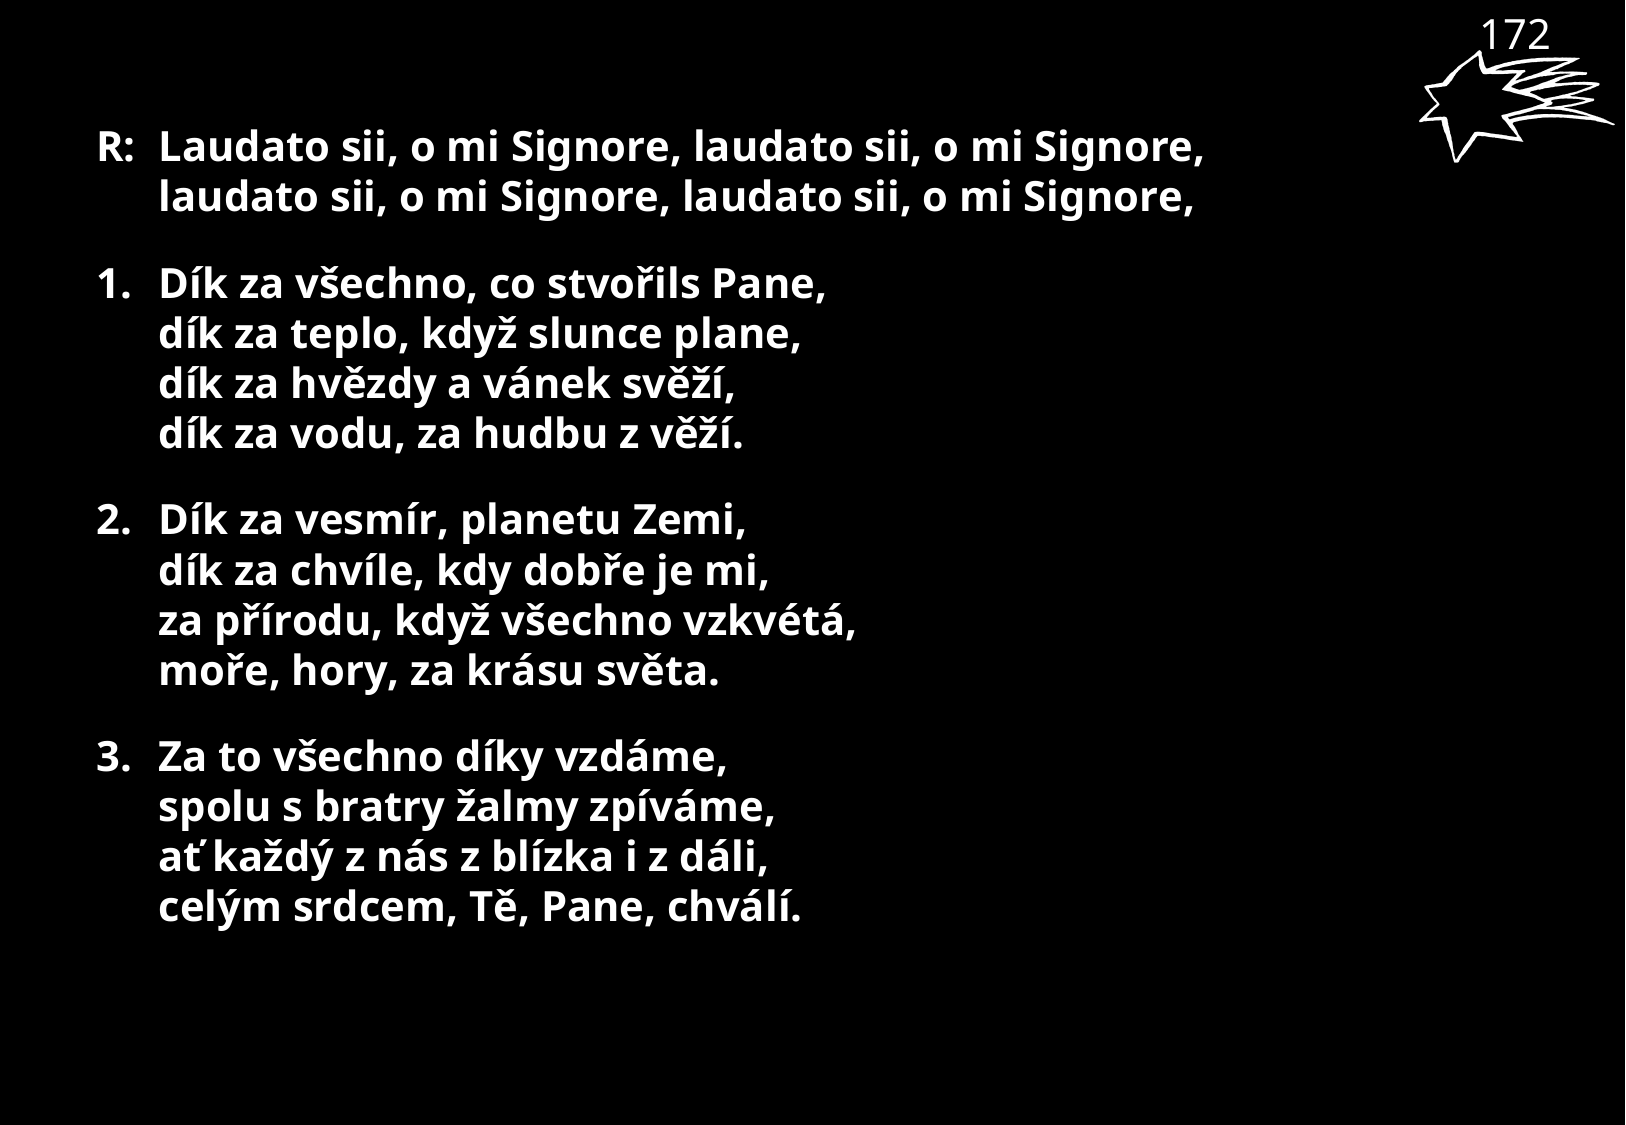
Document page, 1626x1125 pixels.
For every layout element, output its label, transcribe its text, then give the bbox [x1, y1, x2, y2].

text_box 172 [1405, 0, 1626, 66]
list R: Laudato sii, o mi Signore, laudato sii, o mi Signore, laudato sii, o mi Signore, laudato sii, o mi Signore, 1. Dík za všechno, co stvořils Pane, dík za teplo, když slunce plane, dík za hvězdy a vánek svěží, dík za vodu, za hudbu z věží. Dík za vesmír, planetu Zemi, dík za chvíle, kdy dobře je mi, za přírodu, když všechno vzkvétá, moře, hory, za krásu světa. Za to všechno díky vzdáme, spolu s bratry žalmy zpíváme, ať každý z nás z blízka i z dáli, celým srdcem, Tě, Pane, chválí. [81, 112, 1544, 1101]
